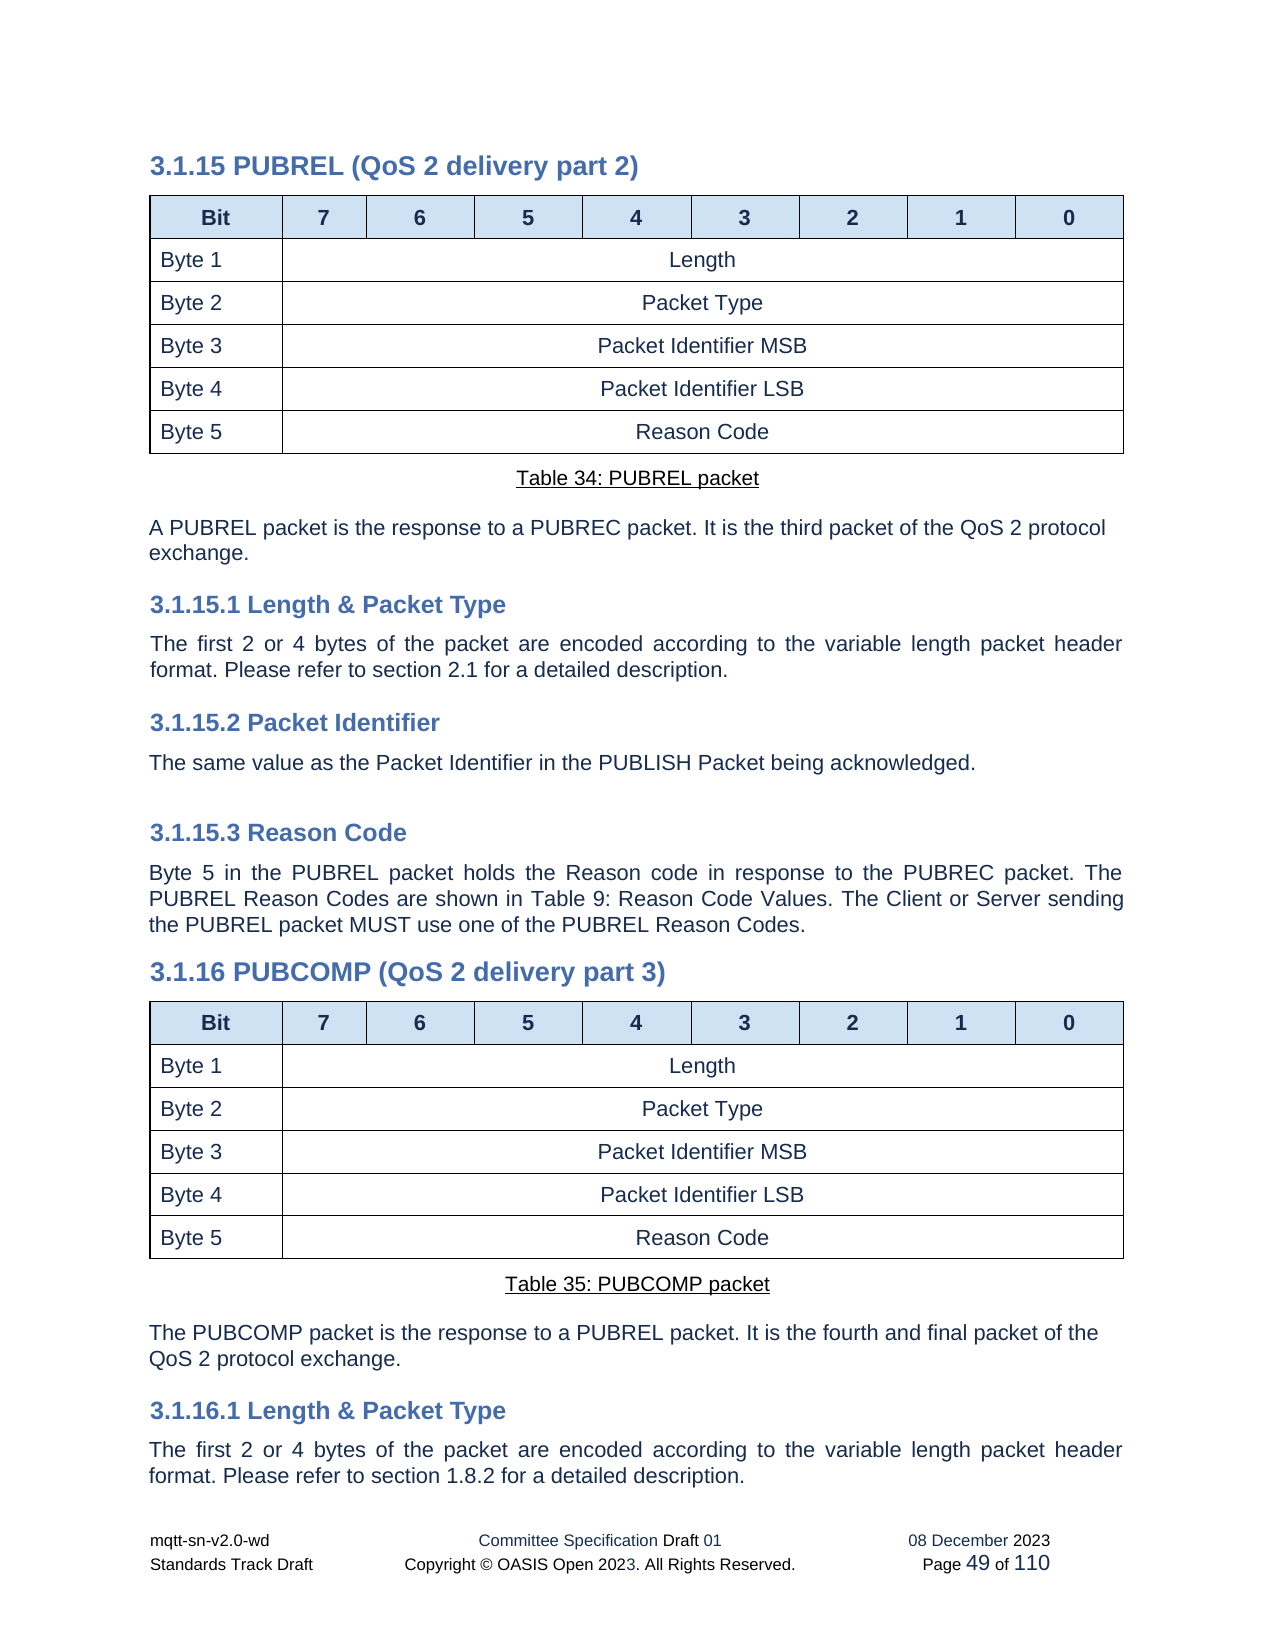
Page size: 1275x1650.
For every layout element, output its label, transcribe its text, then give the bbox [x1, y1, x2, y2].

subtitle 3.1.15.3 Reason Code [150, 818, 1124, 847]
table_header 5 [475, 1002, 582, 1044]
table_header 6 [367, 196, 474, 238]
table_header 1 [908, 1002, 1015, 1044]
table_cell Byte 3 [151, 1131, 282, 1172]
table_cell Length [283, 239, 1123, 281]
text A PUBREL packet is the response to a PUBREC packet. It is the third packet of the QoS 2 protocol exchange. [148, 514, 1124, 565]
table_header 4 [583, 196, 691, 238]
subtitle 3.1.15.2 Packet Identifier [150, 708, 1124, 737]
table_cell Byte 1 [151, 1045, 282, 1087]
table_cell Byte 2 [151, 1088, 282, 1129]
table_header 0 [1016, 196, 1123, 238]
table_header 7 [283, 1002, 366, 1044]
table_header Bit [151, 196, 282, 238]
table_header 4 [583, 1002, 691, 1044]
text Table 34: PUBREL packet [150, 466, 1125, 490]
table_header 3 [692, 196, 799, 238]
table_cell Packet Identifier LSB [283, 1174, 1123, 1215]
table_cell Reason Code [283, 1216, 1123, 1258]
table_cell Byte 3 [151, 325, 282, 367]
table_header 2 [800, 196, 907, 238]
text Table 35: PUBCOMP packet [150, 1272, 1125, 1296]
subtitle 3.1.16.1 Length & Packet Type [150, 1396, 1124, 1424]
table_cell Packet Identifier MSB [283, 1131, 1123, 1172]
table_header 5 [475, 196, 582, 238]
table_header 6 [367, 1002, 474, 1044]
table_cell Byte 4 [151, 368, 282, 410]
table_cell Packet Type [283, 1088, 1123, 1129]
table_cell Packet Type [283, 282, 1123, 324]
text Byte 5 in the PUBREL packet holds the Reason code in response to the PUBREC packet. The PUBREL Reason Codes are shown in Table 9: Reason Code Values. The Client or Server sending the PUBREL packet MUST use one of the PUBREL Reason Codes. [148, 860, 1124, 937]
text The same value as the Packet Identifier in the PUBLISH Packet being acknowledged. [148, 749, 1124, 774]
table_cell Byte 4 [151, 1174, 282, 1215]
table_cell Byte 5 [151, 1216, 282, 1258]
table_cell Reason Code [283, 411, 1123, 453]
table_header 2 [800, 1002, 907, 1044]
table_header 3 [692, 1002, 799, 1044]
subtitle 3.1.16 PUBCOMP (QoS 2 delivery part 3) [150, 956, 1124, 987]
subtitle 3.1.15 PUBREL (QoS 2 delivery part 2) [150, 150, 1124, 181]
table_header 0 [1016, 1002, 1123, 1044]
table_cell Length [283, 1045, 1123, 1087]
table_cell Byte 5 [151, 411, 282, 453]
table_cell Byte 1 [151, 239, 282, 281]
text The first 2 or 4 bytes of the packet are encoded according to the variable length packet header format. Please refer to section 2.1 for a detailed description. [150, 631, 1124, 682]
table_cell Packet Identifier LSB [283, 368, 1123, 410]
text The PUBCOMP packet is the response to a PUBREL packet. It is the fourth and final packet of the QoS 2 protocol exchange. [148, 1320, 1124, 1371]
table_header 7 [283, 196, 366, 238]
text The first 2 or 4 bytes of the packet are encoded according to the variable length packet header format. Please refer to section 1.8.2 for a detailed description. [148, 1437, 1124, 1488]
subtitle 3.1.15.1 Length & Packet Type [150, 590, 1124, 619]
table_header 1 [908, 196, 1015, 238]
table_header Bit [151, 1002, 282, 1044]
table_cell Packet Identifier MSB [283, 325, 1123, 367]
table_cell Byte 2 [151, 282, 282, 324]
